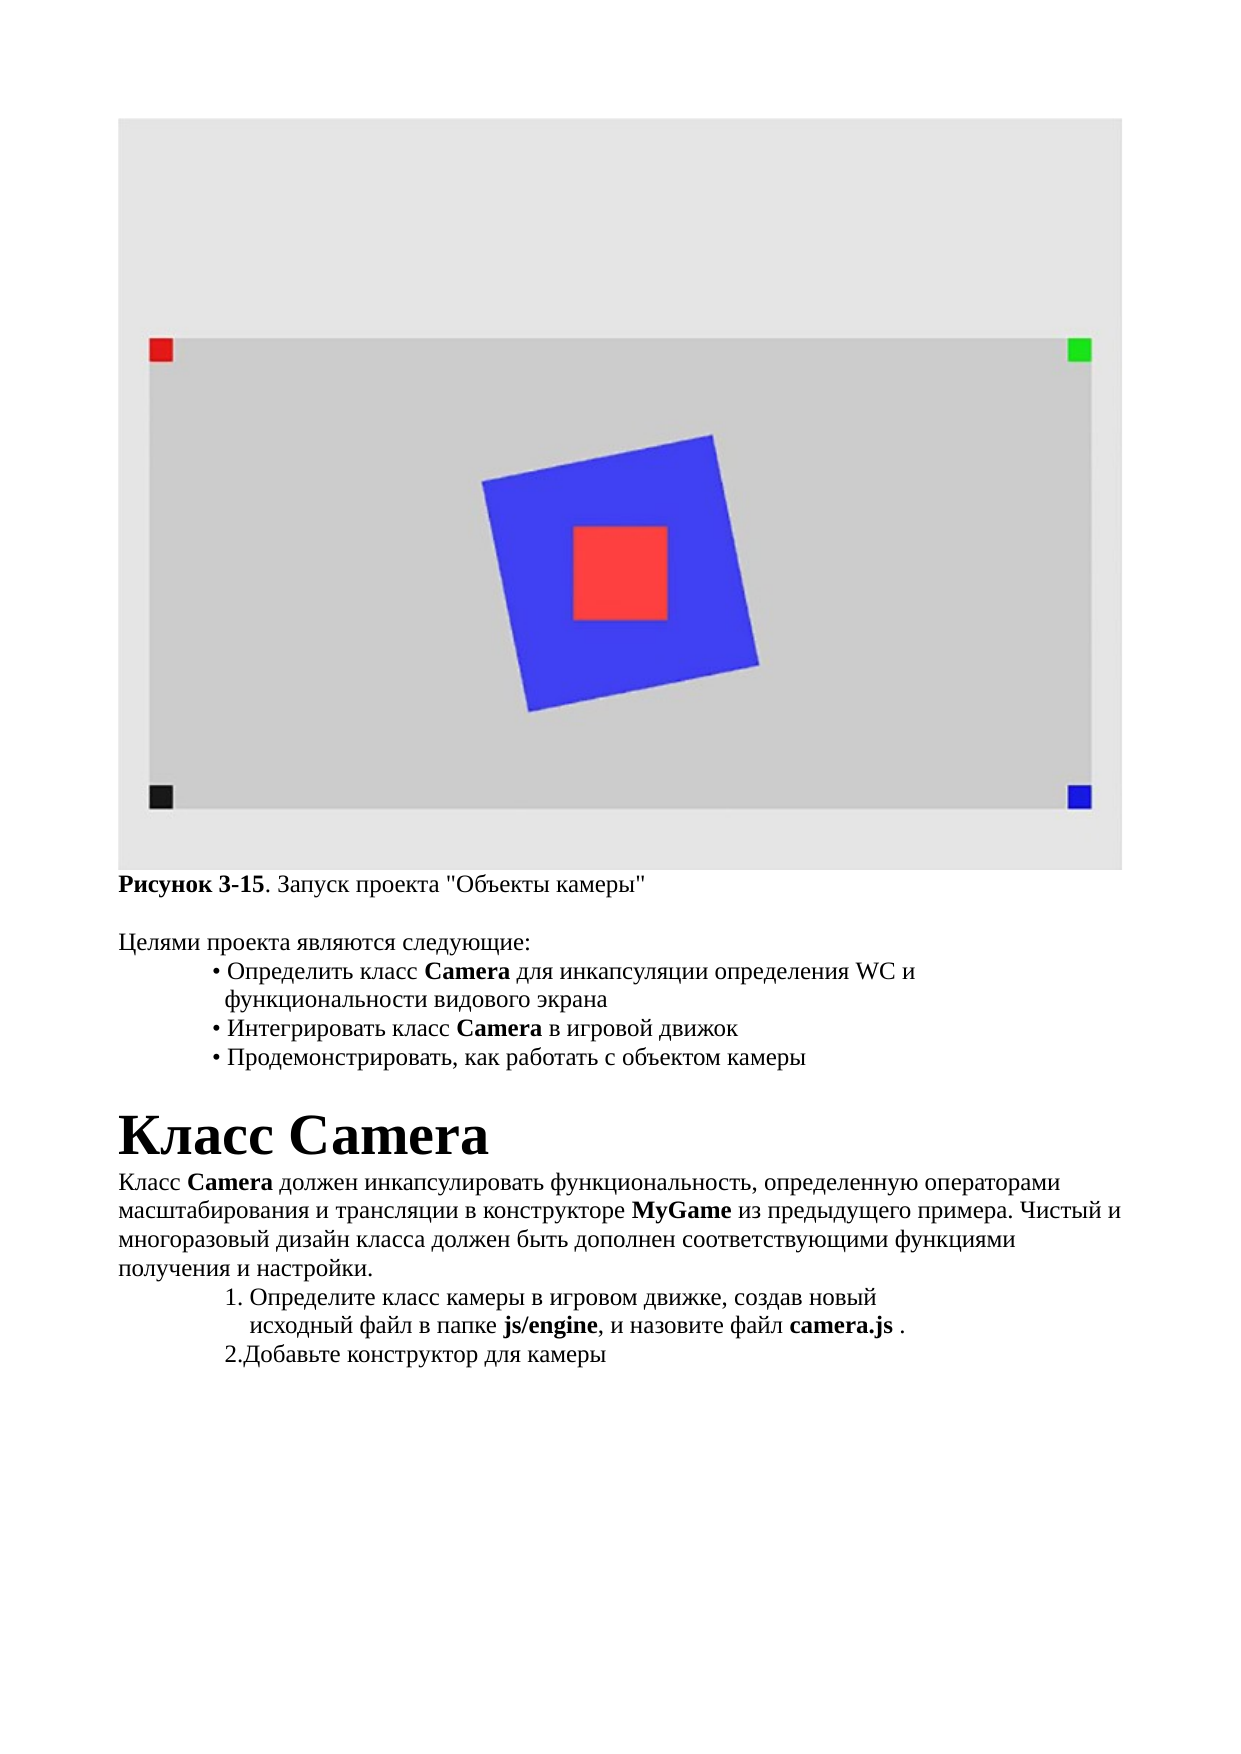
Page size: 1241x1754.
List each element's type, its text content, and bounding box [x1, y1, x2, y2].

list 2.Добавьте конструктор для камеры [118, 1339, 1122, 1368]
text Рисунок 3-15. Запуск проекта "Объекты камеры" [118, 870, 1122, 898]
text 1. Определите класс камеры в игровом движке, создав новый [118, 1282, 1122, 1310]
text Класс Camera должен инкапсулировать функциональность, определенную операторами масштабирования и трансляции в конструкторе MyGame из предыдущего примера. Чистый и [118, 1167, 1122, 1224]
text исходный файл в папке js/engine, и назовите файл camera.js . [118, 1310, 1122, 1339]
text • Продемонстрировать, как работать с объектом камеры [118, 1042, 1122, 1071]
text Класс Camera [118, 1099, 1122, 1167]
text • Определить класс Camera для инкапсуляции определения WC и [118, 956, 1122, 984]
text Целями проекта являются следующие: [118, 927, 1122, 956]
text • Интегрировать класс Camera в игровой движок [118, 1013, 1122, 1042]
picture [118, 118, 1123, 870]
text функциональности видового экрана [118, 984, 1122, 1013]
text многоразовый дизайн класса должен быть дополнен соответствующими функциями получения и настройки. [118, 1224, 1122, 1282]
